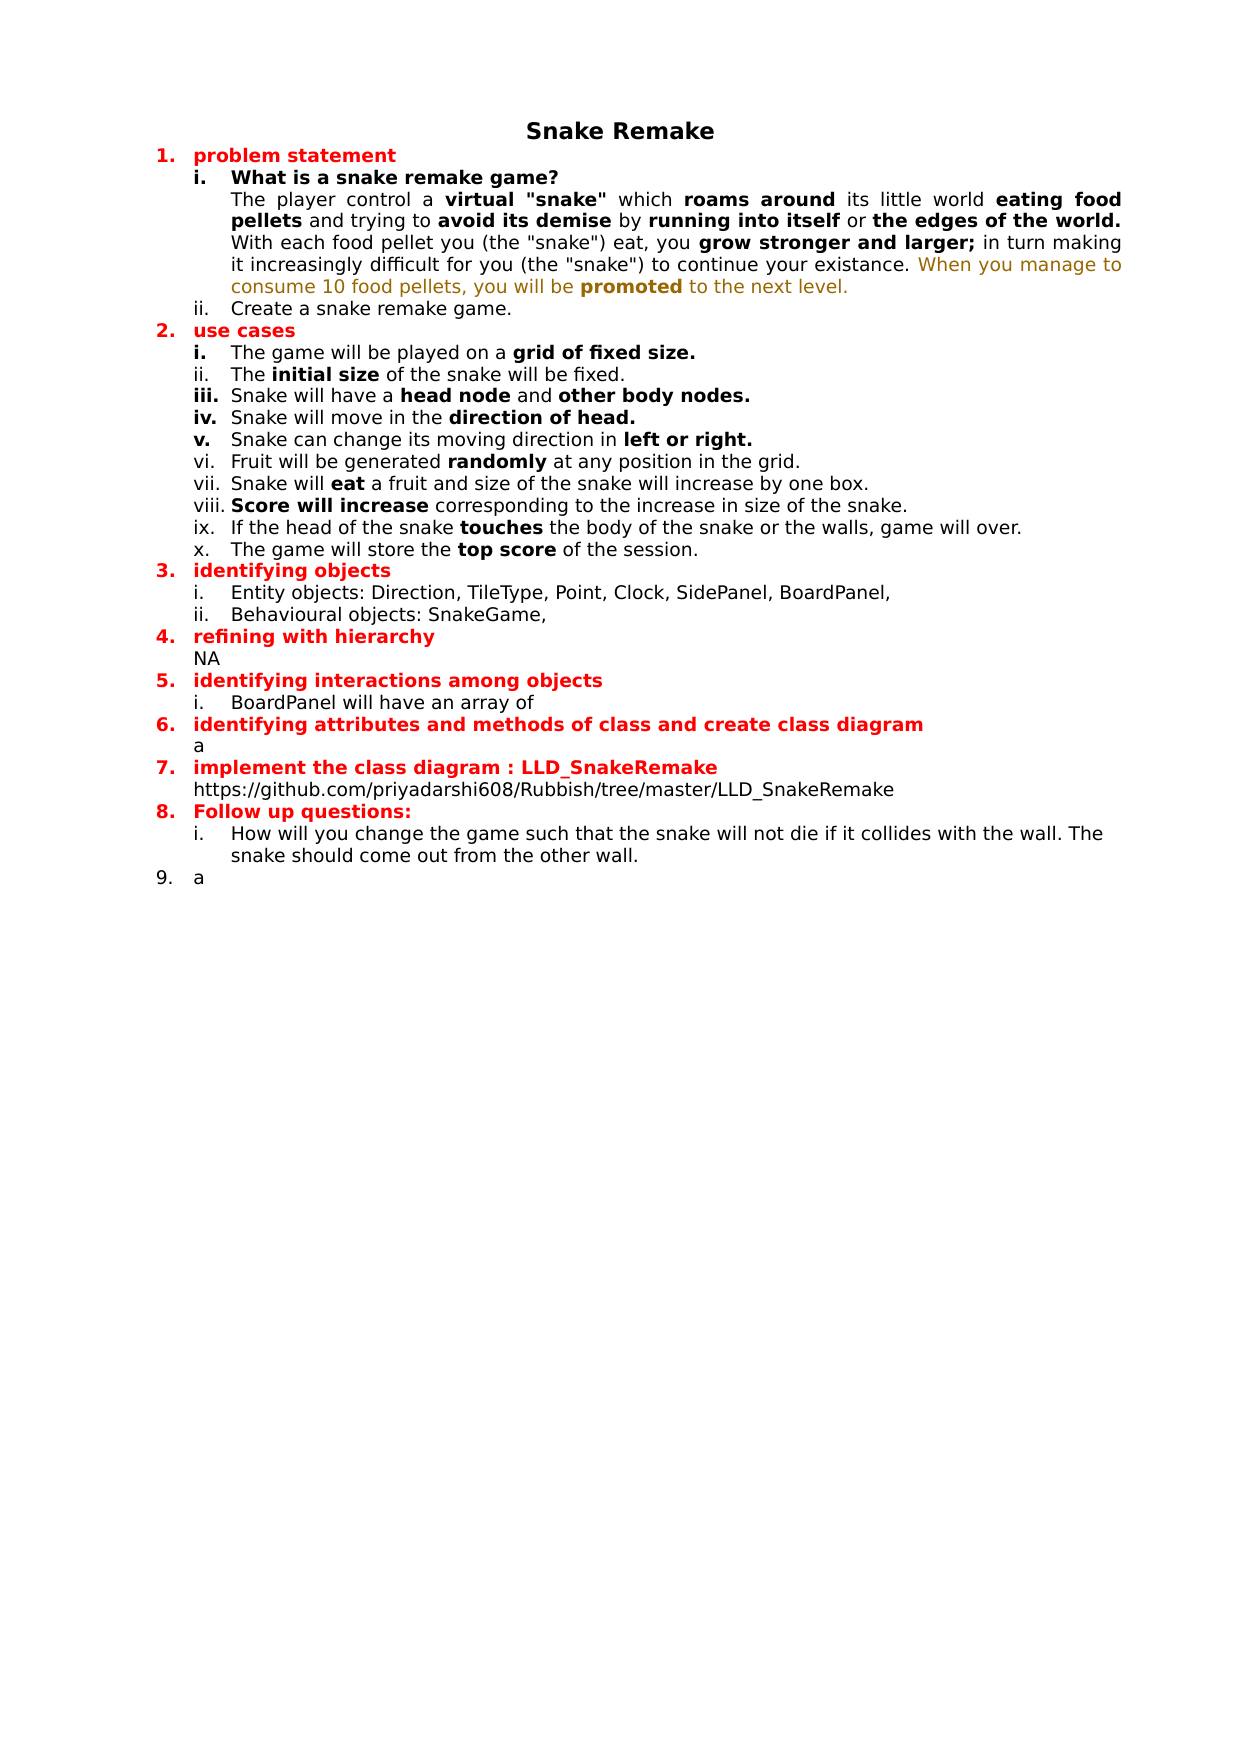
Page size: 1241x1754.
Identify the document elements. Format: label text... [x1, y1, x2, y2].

list The game will store the top score of the session. [193, 538, 1122, 560]
list use cases [156, 320, 1122, 342]
list NA [156, 648, 1122, 670]
list a [156, 867, 1122, 888]
list The initial size of the snake will be fixed. [193, 363, 1122, 385]
list Create a snake remake game. [193, 298, 1122, 320]
list Fruit will be generated randomly at any position in the grid. [193, 451, 1122, 473]
list The game will be played on a grid of fixed size. [193, 342, 1122, 363]
list https://github.com/priyadarshi608/Rubbish/tree/master/LLD_SnakeRemake [156, 779, 1122, 801]
list The player control a virtual "snake" which roams around its little world eating food pellets and trying to avoid its demise by running into itself or the edges of the world. With each food pellet you (the "snake") eat, you grow stronger and larger; in turn making it increasingly difficult for you (the "snake") to continue your existance. When you manage to consume 10 food pellets, you will be promoted to the next level. [193, 188, 1122, 298]
list Snake will move in the direction of head. [193, 407, 1122, 429]
list refining with hierarchy [156, 626, 1122, 648]
list identifying attributes and methods of class and create class diagram [156, 713, 1122, 735]
list problem statement [156, 145, 1122, 167]
list implement the class diagram : LLD_SnakeRemake [156, 757, 1122, 779]
list identifying interactions among objects [156, 670, 1122, 692]
list What is a snake remake game? [193, 167, 1122, 188]
list BoardPanel will have an array of [193, 692, 1122, 713]
list Score will increase corresponding to the increase in size of the snake. [193, 495, 1122, 517]
list Snake will have a head node and other body nodes. [193, 385, 1122, 407]
list If the head of the snake touches the body of the snake or the walls, game will over. [193, 517, 1122, 538]
list Behavioural objects: SnakeGame, [193, 604, 1122, 626]
list Snake can change its moving direction in left or right. [193, 429, 1122, 451]
list identifying objects [156, 560, 1122, 582]
list How will you change the game such that the snake will not die if it collides with the wall. The snake should come out from the other wall. [193, 823, 1122, 867]
text Snake Remake [118, 118, 1122, 145]
list Follow up questions: [156, 801, 1122, 823]
list Snake will eat a fruit and size of the snake will increase by one box. [193, 473, 1122, 495]
list Entity objects: Direction, TileType, Point, Clock, SidePanel, BoardPanel, [193, 582, 1122, 604]
list a [156, 735, 1122, 757]
